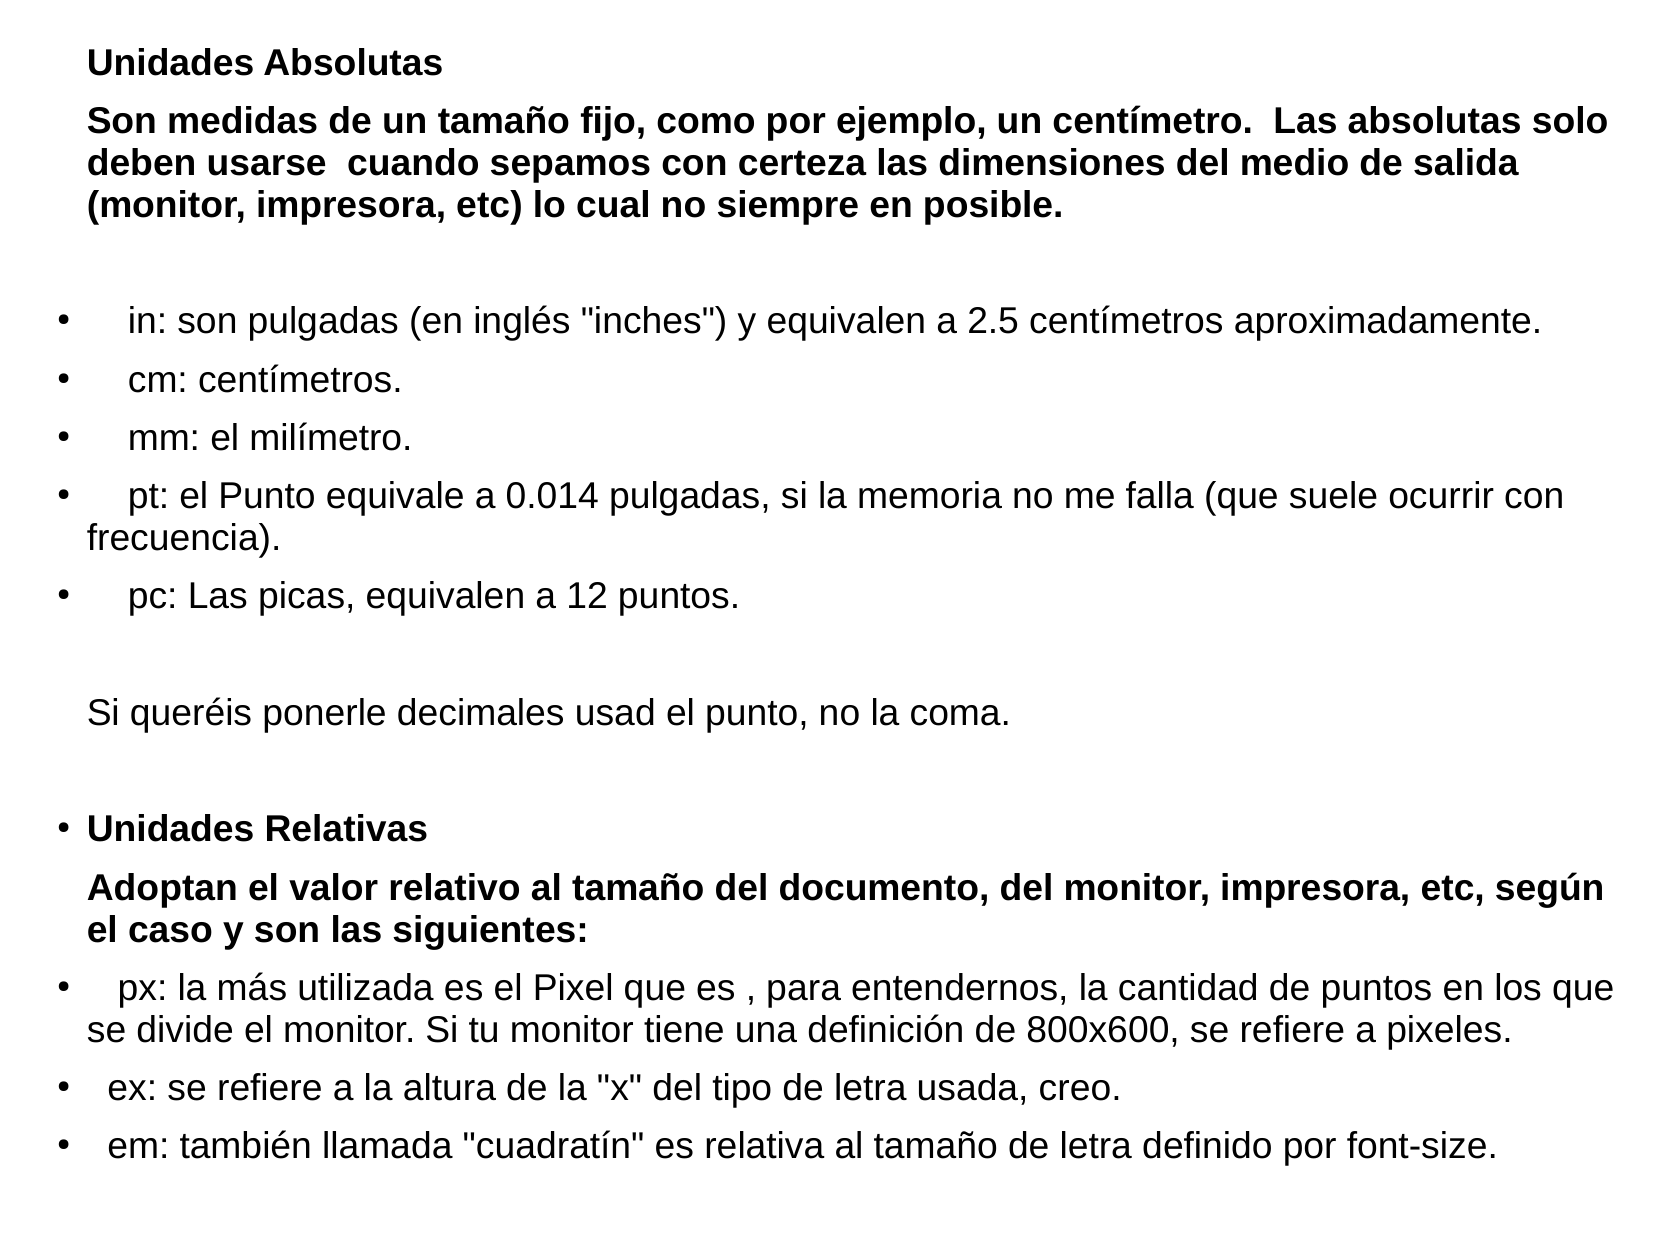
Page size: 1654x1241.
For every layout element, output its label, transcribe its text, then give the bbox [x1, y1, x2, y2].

list Unidades Absolutas Son medidas de un tamaño fijo, como por ejemplo, un centímetro. Las absolutas solo deben usarse cuando sepamos con certeza las dimensiones del medio de salida (monitor, impresora, etc) lo cual no siempre en posible. in: son pulgadas (en inglés "inches") y equivalen a 2.5 centímetros aproximadamente. cm: centímetros. mm: el milímetro. pt: el Punto equivale a 0.014 pulgadas, si la memoria no me falla (que suele ocurrir con frecuencia). pc: Las picas, equivalen a 12 puntos. Si queréis ponerle decimales usad el punto, no la coma. Unidades Relativas Adoptan el valor relativo al tamaño del documento, del monitor, impresora, etc, según el caso y son las siguientes: px: la más utilizada es el Pixel que es , para entendernos, la cantidad de puntos en los que se divide el monitor. Si tu monitor tiene una definición de 800x600, se refiere a pixeles. ex: se refiere a la altura de la "x" del tipo de letra usada, creo. em: también llamada "cuadratín" es relativa al tamaño de letra definido por font-size. [47, 41, 1619, 1205]
